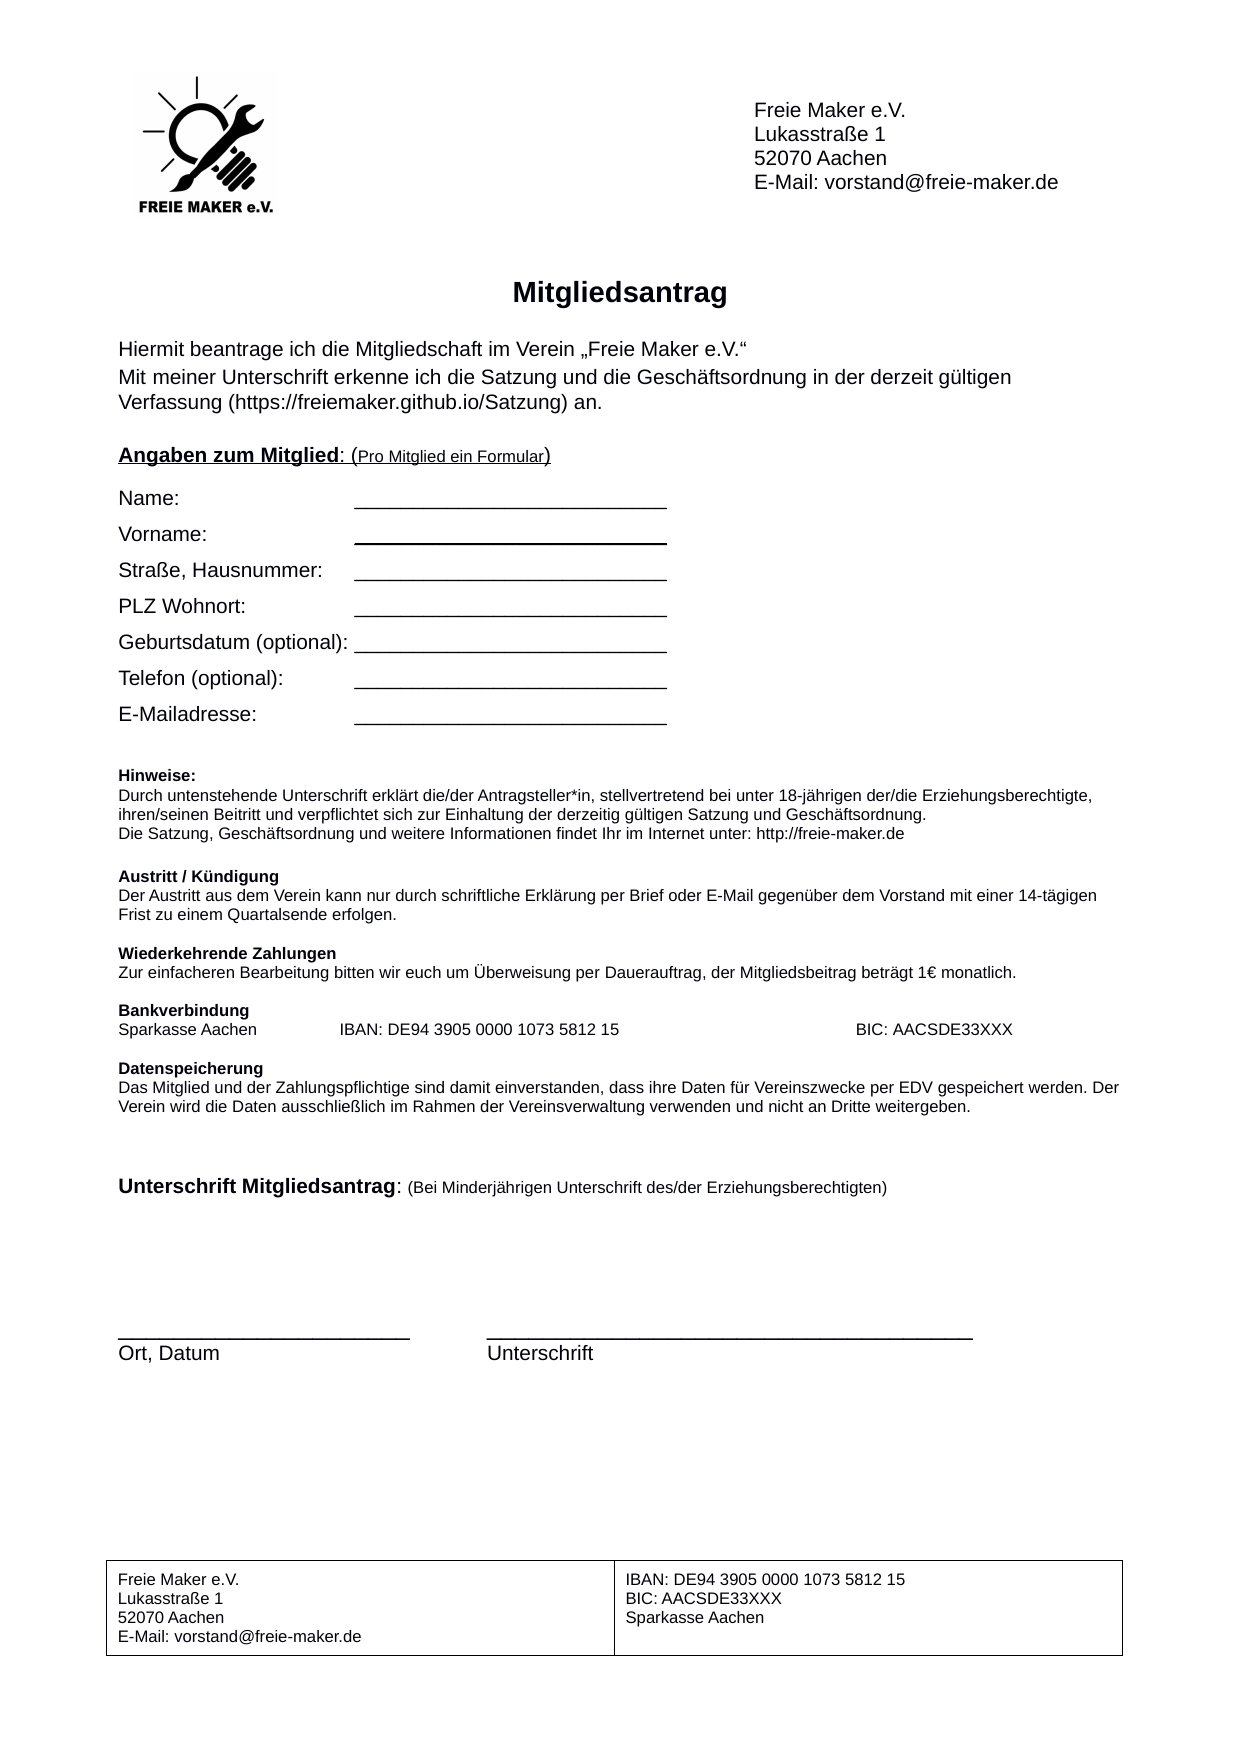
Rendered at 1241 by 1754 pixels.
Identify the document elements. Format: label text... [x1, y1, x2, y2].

text Bankverbindung [118, 1001, 1122, 1020]
text Name: ___________________________ [118, 486, 1122, 510]
text Straße, Hausnummer: ___________________________ [118, 558, 1122, 582]
text Wiederkehrende Zahlungen [118, 943, 1122, 963]
text Unterschrift Mitgliedsantrag: (Bei Minderjährigen Unterschrift des/der Erziehungsberechtigten) [118, 1173, 1122, 1197]
text Telefon (optional): ___________________________ [118, 666, 1122, 689]
text Die Satzung, Geschäftsordnung und weitere Informationen findet Ihr im Internet unter: http://freie-maker.de [118, 824, 1122, 843]
text E-Mailadresse: ___________________________ [118, 701, 1122, 725]
text Mitgliedsantrag [118, 275, 1122, 308]
text Das Mitglied und der Zahlungspflichtige sind damit einverstanden, dass ihre Daten für Vereinszwecke per EDV gespeichert werden. Der Verein wird die Daten ausschließlich im Rahmen der Vereinsverwaltung verwenden und nicht an Dritte weitergeben. [118, 1078, 1122, 1116]
text Durch untenstehende Unterschrift erklärt die/der Antragsteller*in, stellvertretend bei unter 18-jährigen der/die Erziehungsberechtigte, ihren/seinen Beitritt und verpflichtet sich zur Einhaltung der derzeitig gültigen Satzung und Geschäftsordnung. [118, 785, 1122, 824]
text Angaben zum Mitglied: (Pro Mitglied ein Formular) [118, 443, 1122, 467]
text Sparkasse Aachen IBAN: DE94 3905 0000 1073 5812 15 BIC: AACSDE33XXX [118, 1020, 1122, 1039]
text Der Austritt aus dem Verein kann nur durch schriftliche Erklärung per Brief oder E-Mail gegenüber dem Vorstand mit einer 14-tägigen Frist zu einem Quartalsende erfolgen. [118, 886, 1122, 924]
text Zur einfacheren Bearbeitung bitten wir euch um Überweisung per Dauerauftrag, der Mitgliedsbeitrag beträgt 1€ monatlich. [118, 963, 1122, 982]
text Austritt / Kündigung [118, 867, 1122, 886]
text Vorname: ___________________________ [118, 522, 1122, 546]
text Geburtsdatum (optional): ___________________________ [118, 629, 1122, 653]
text Ort, Datum Unterschrift [118, 1341, 1122, 1365]
text _____________________ ___________________________________ [118, 1312, 1122, 1341]
text Hinweise: [118, 766, 1122, 785]
text PLZ Wohnort: ___________________________ [118, 594, 1122, 618]
text Datenspeicherung [118, 1058, 1122, 1078]
text Hiermit beantrage ich die Mitgliedschaft im Verein „Freie Maker e.V.“ Mit meiner Unterschrift erkenne ich die Satzung und die Geschäftsordnung in der derzeit gültigen Verfassung (https://freiemaker.github.io/Satzung) an. [118, 337, 1122, 414]
